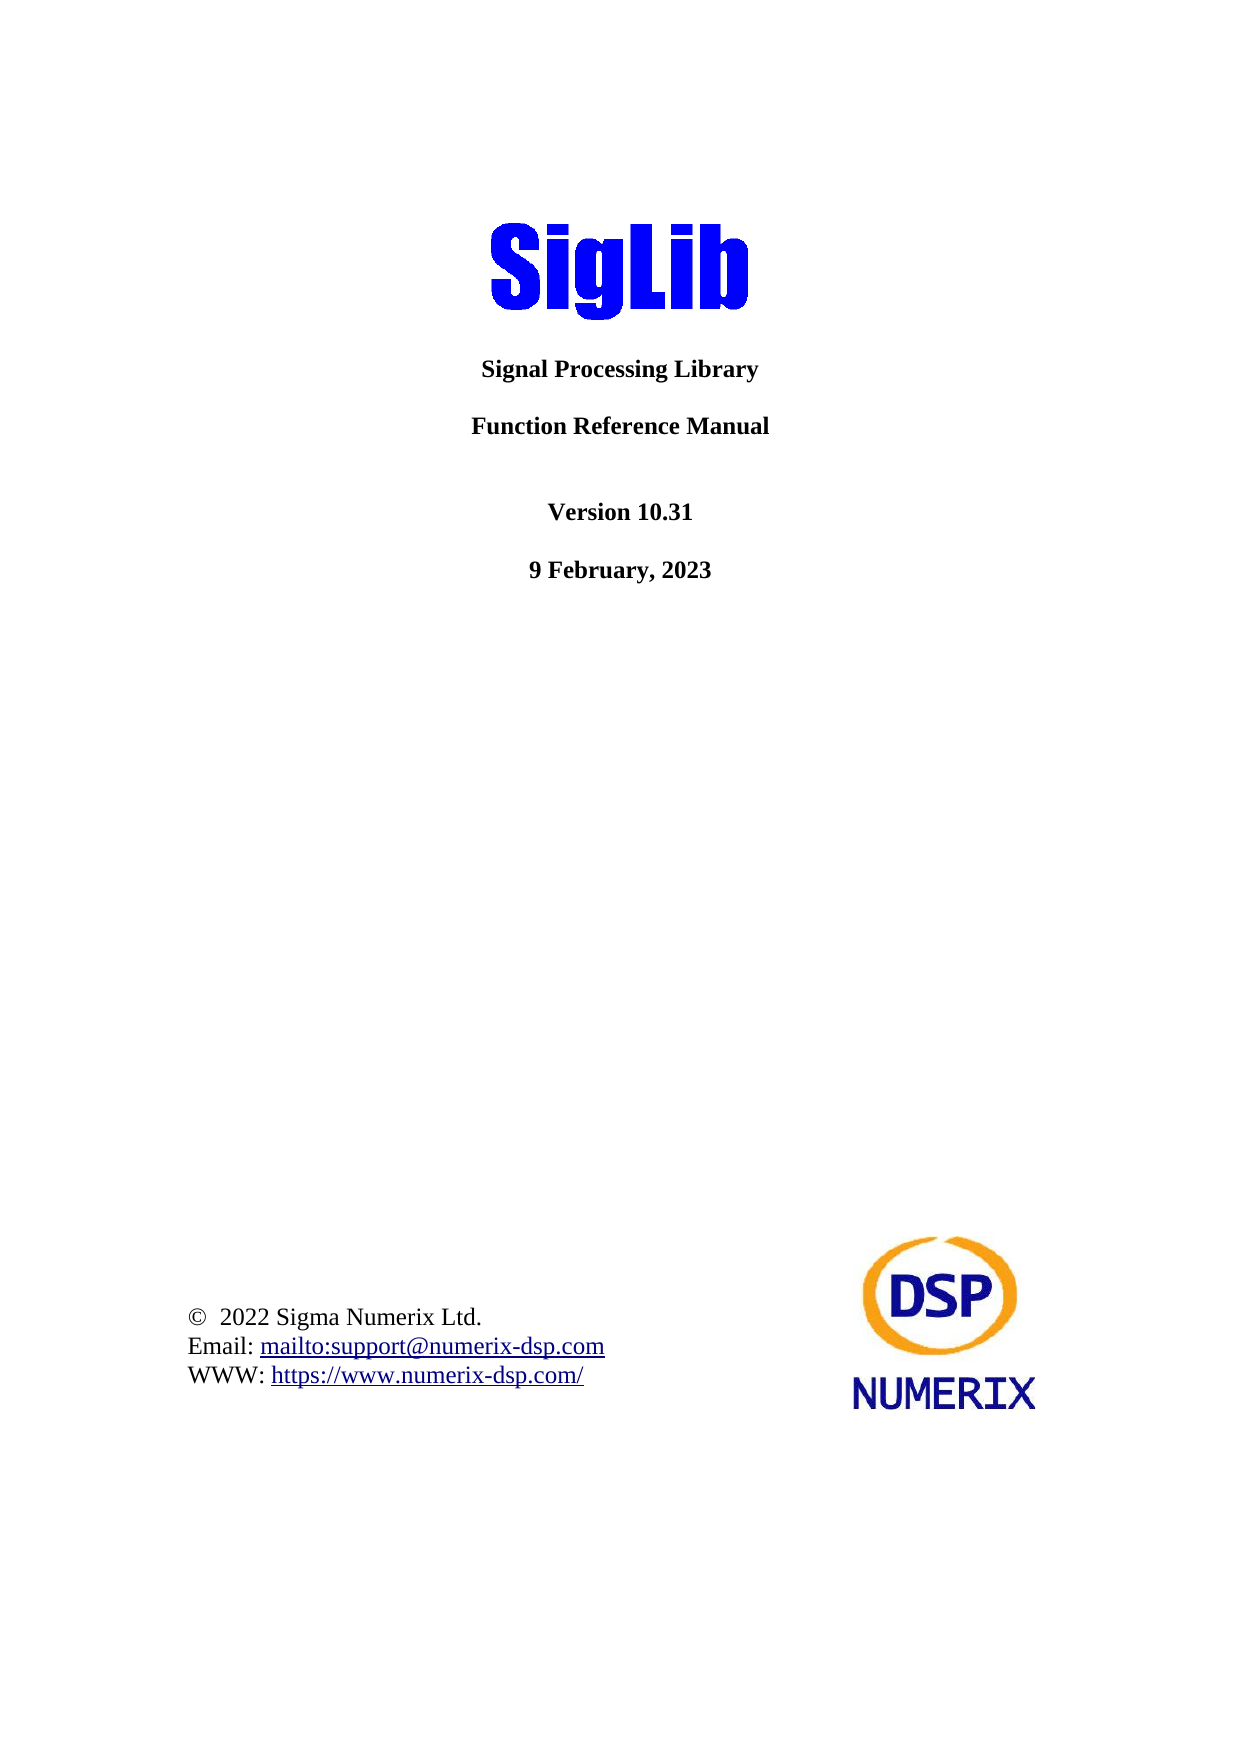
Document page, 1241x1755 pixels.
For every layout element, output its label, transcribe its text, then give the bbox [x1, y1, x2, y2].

text 9 February, 2023 [187, 555, 1053, 584]
text WWW: https://www.numerix-dsp.com/ [187, 1360, 853, 1389]
picture [487, 218, 754, 325]
text Version 10.31 [187, 497, 1053, 526]
text Email: mailto:support@numerix-dsp.com [187, 1331, 853, 1360]
picture [853, 1236, 1036, 1410]
text Signal Processing Library [187, 354, 1053, 382]
text Function Reference Manual [187, 411, 1053, 440]
text 2022 Sigma Numerix Ltd. [187, 1302, 853, 1331]
